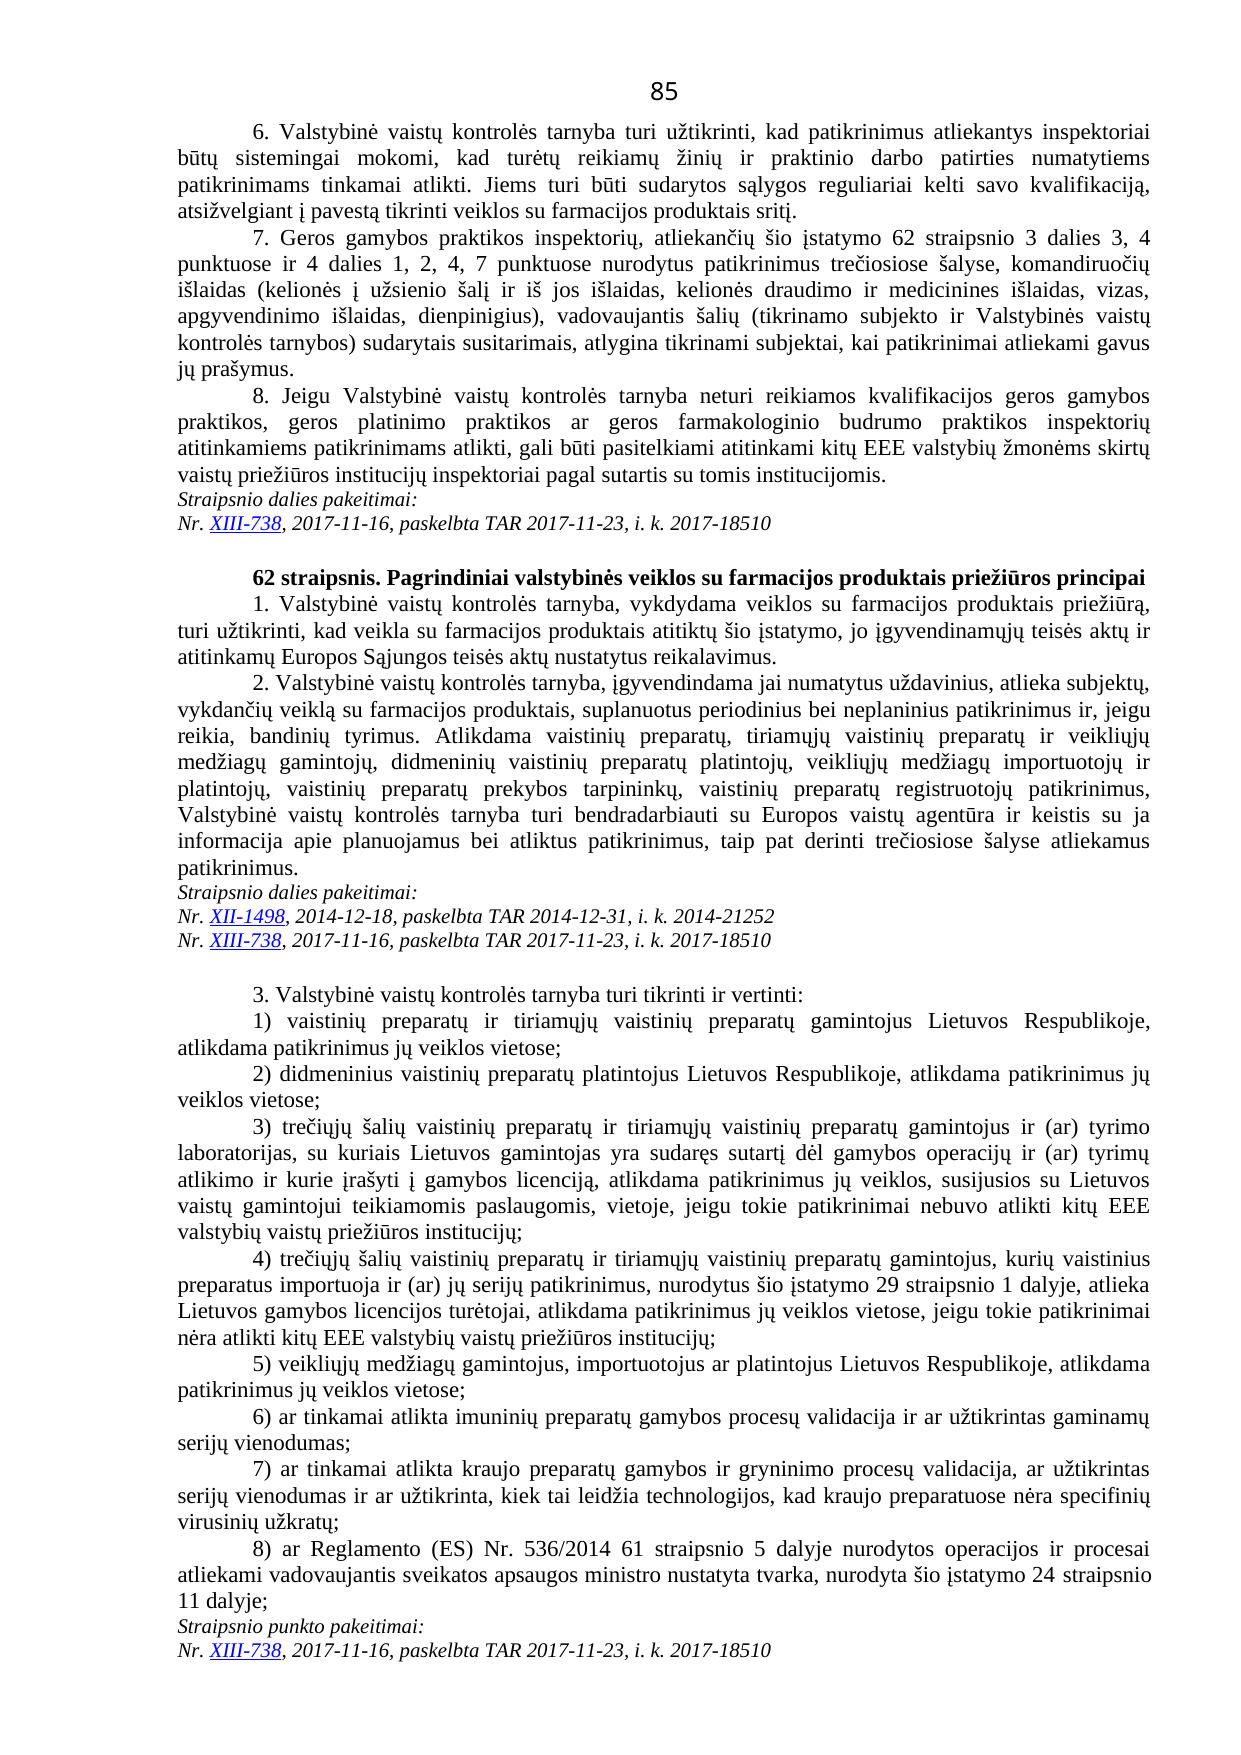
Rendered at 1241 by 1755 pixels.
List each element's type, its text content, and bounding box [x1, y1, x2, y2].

text 1) vaistinių preparatų ir tiriamųjų vaistinių preparatų gamintojus Lietuvos Respublikoje, atlikdama patikrinimus jų veiklos vietose; [177, 1007, 1152, 1060]
text 6) ar tinkamai atlikta imuninių preparatų gamybos procesų validacija ir ar užtikrintas gaminamų serijų vienodumas; [177, 1403, 1152, 1456]
text Nr. XIII-738, 2017-11-16, paskelbta TAR 2017-11-23, i. k. 2017-18510 [177, 511, 1152, 535]
text 7. Geros gamybos praktikos inspektorių, atliekančių šio įstatymo 62 straipsnio 3 dalies 3, 4 punktuose ir 4 dalies 1, 2, 4, 7 punktuose nurodytus patikrinimus trečiosiose šalyse, komandiruočių išlaidas (kelionės į užsienio šalį ir iš jos išlaidas, kelionės draudimo ir medicinines išlaidas, vizas, apgyvendinimo išlaidas, dienpinigius), vadovaujantis šalių (tikrinamo subjekto ir Valstybinės vaistų kontrolės tarnybos) sudarytais susitarimais, atlygina tikrinami subjektai, kai patikrinimai atliekami gavus jų prašymus. [177, 223, 1152, 382]
text 5) veikliųjų medžiagų gamintojus, importuotojus ar platintojus Lietuvos Respublikoje, atlikdama patikrinimus jų veiklos vietose; [177, 1350, 1152, 1403]
text 2. Valstybinė vaistų kontrolės tarnyba, įgyvendindama jai numatytus uždavinius, atlieka subjektų, vykdančių veiklą su farmacijos produktais, suplanuotus periodinius bei neplaninius patikrinimus ir, jeigu reikia, bandinių tyrimus. Atlikdama vaistinių preparatų, tiriamųjų vaistinių preparatų ir veikliųjų medžiagų gamintojų, didmeninių vaistinių preparatų platintojų, veikliųjų medžiagų importuotojų ir platintojų, vaistinių preparatų prekybos tarpininkų, vaistinių preparatų registruotojų patikrinimus, Valstybinė vaistų kontrolės tarnyba turi bendradarbiauti su Europos vaistų agentūra ir keistis su ja informacija apie planuojamus bei atliktus patikrinimus, taip pat derinti trečiosiose šalyse atliekamus patikrinimus. [177, 669, 1152, 880]
text 62 straipsnis. Pagrindiniai valstybinės veiklos su farmacijos produktais priežiūros principai [252, 564, 1152, 590]
text 1. Valstybinė vaistų kontrolės tarnyba, vykdydama veiklos su farmacijos produktais priežiūrą, turi užtikrinti, kad veikla su farmacijos produktais atitiktų šio įstatymo, jo įgyvendinamųjų teisės aktų ir atitinkamų Europos Sąjungos teisės aktų nustatytus reikalavimus. [177, 590, 1152, 669]
text 2) didmeninius vaistinių preparatų platintojus Lietuvos Respublikoje, atlikdama patikrinimus jų veiklos vietose; [177, 1060, 1152, 1113]
text 6. Valstybinė vaistų kontrolės tarnyba turi užtikrinti, kad patikrinimus atliekantys inspektoriai būtų sistemingai mokomi, kad turėtų reikiamų žinių ir praktinio darbo patirties numatytiems patikrinimams tinkamai atlikti. Jiems turi būti sudarytos sąlygos reguliariai kelti savo kvalifikaciją, atsižvelgiant į pavestą tikrinti veiklos su farmacijos produktais sritį. [177, 118, 1152, 223]
text Nr. XIII-738, 2017-11-16, paskelbta TAR 2017-11-23, i. k. 2017-18510 [177, 1638, 1152, 1662]
text Nr. XII-1498, 2014-12-18, paskelbta TAR 2014-12-31, i. k. 2014-21252 [177, 904, 1152, 928]
text Straipsnio dalies pakeitimai: [177, 880, 1152, 904]
text Straipsnio dalies pakeitimai: [177, 487, 1152, 511]
text Nr. XIII-738, 2017-11-16, paskelbta TAR 2017-11-23, i. k. 2017-18510 [177, 928, 1152, 952]
text 8. Jeigu Valstybinė vaistų kontrolės tarnyba neturi reikiamos kvalifikacijos geros gamybos praktikos, geros platinimo praktikos ar geros farmakologinio budrumo praktikos inspektorių atitinkamiems patikrinimams atlikti, gali būti pasitelkiami atitinkami kitų EEE valstybių žmonėms skirtų vaistų priežiūros institucijų inspektoriai pagal sutartis su tomis institucijomis. [177, 382, 1152, 487]
text 7) ar tinkamai atlikta kraujo preparatų gamybos ir gryninimo procesų validacija, ar užtikrintas serijų vienodumas ir ar užtikrinta, kiek tai leidžia technologijos, kad kraujo preparatuose nėra specifinių virusinių užkratų; [177, 1456, 1152, 1534]
text Straipsnio punkto pakeitimai: [177, 1614, 1152, 1638]
text 3. Valstybinė vaistų kontrolės tarnyba turi tikrinti ir vertinti: [177, 981, 1152, 1007]
text 8) ar Reglamento (ES) Nr. 536/2014 61 straipsnio 5 dalyje nurodytos operacijos ir procesai atliekami vadovaujantis sveikatos apsaugos ministro nustatyta tvarka, nurodyta šio įstatymo 24 straipsnio 11 dalyje; [177, 1534, 1152, 1614]
text 4) trečiųjų šalių vaistinių preparatų ir tiriamųjų vaistinių preparatų gamintojus, kurių vaistinius preparatus importuoja ir (ar) jų serijų patikrinimus, nurodytus šio įstatymo 29 straipsnio 1 dalyje, atlieka Lietuvos gamybos licencijos turėtojai, atlikdama patikrinimus jų veiklos vietose, jeigu tokie patikrinimai nėra atlikti kitų EEE valstybių vaistų priežiūros institucijų; [177, 1245, 1152, 1350]
text 3) trečiųjų šalių vaistinių preparatų ir tiriamųjų vaistinių preparatų gamintojus ir (ar) tyrimo laboratorijas, su kuriais Lietuvos gamintojas yra sudaręs sutartį dėl gamybos operacijų ir (ar) tyrimų atlikimo ir kurie įrašyti į gamybos licenciją, atlikdama patikrinimus jų veiklos, susijusios su Lietuvos vaistų gamintojui teikiamomis paslaugomis, vietoje, jeigu tokie patikrinimai nebuvo atlikti kitų EEE valstybių vaistų priežiūros institucijų; [177, 1113, 1152, 1245]
